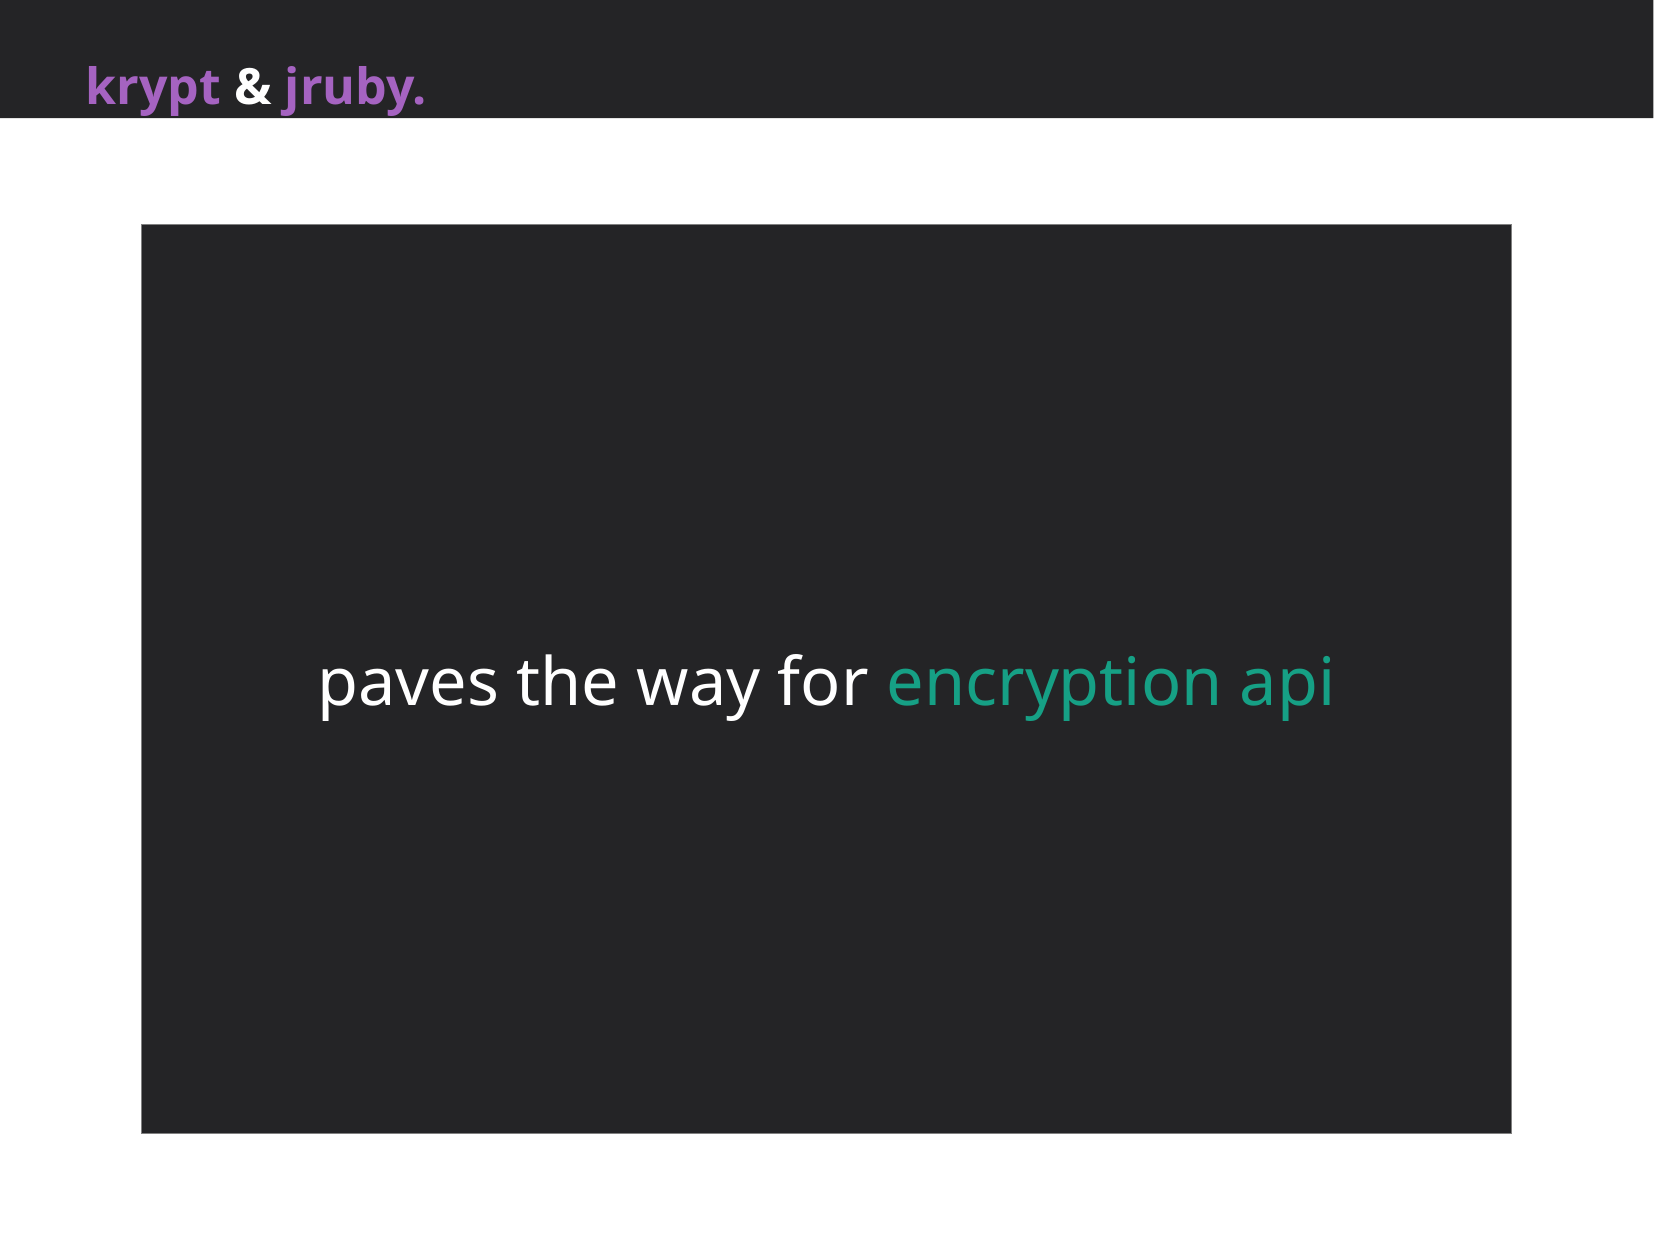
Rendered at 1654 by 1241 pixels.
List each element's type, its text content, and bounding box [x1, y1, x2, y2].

text_box krypt & jruby. [70, 43, 1359, 119]
text_box [0, 0, 1654, 119]
text_box paves the way for encryption api [141, 224, 1512, 1134]
